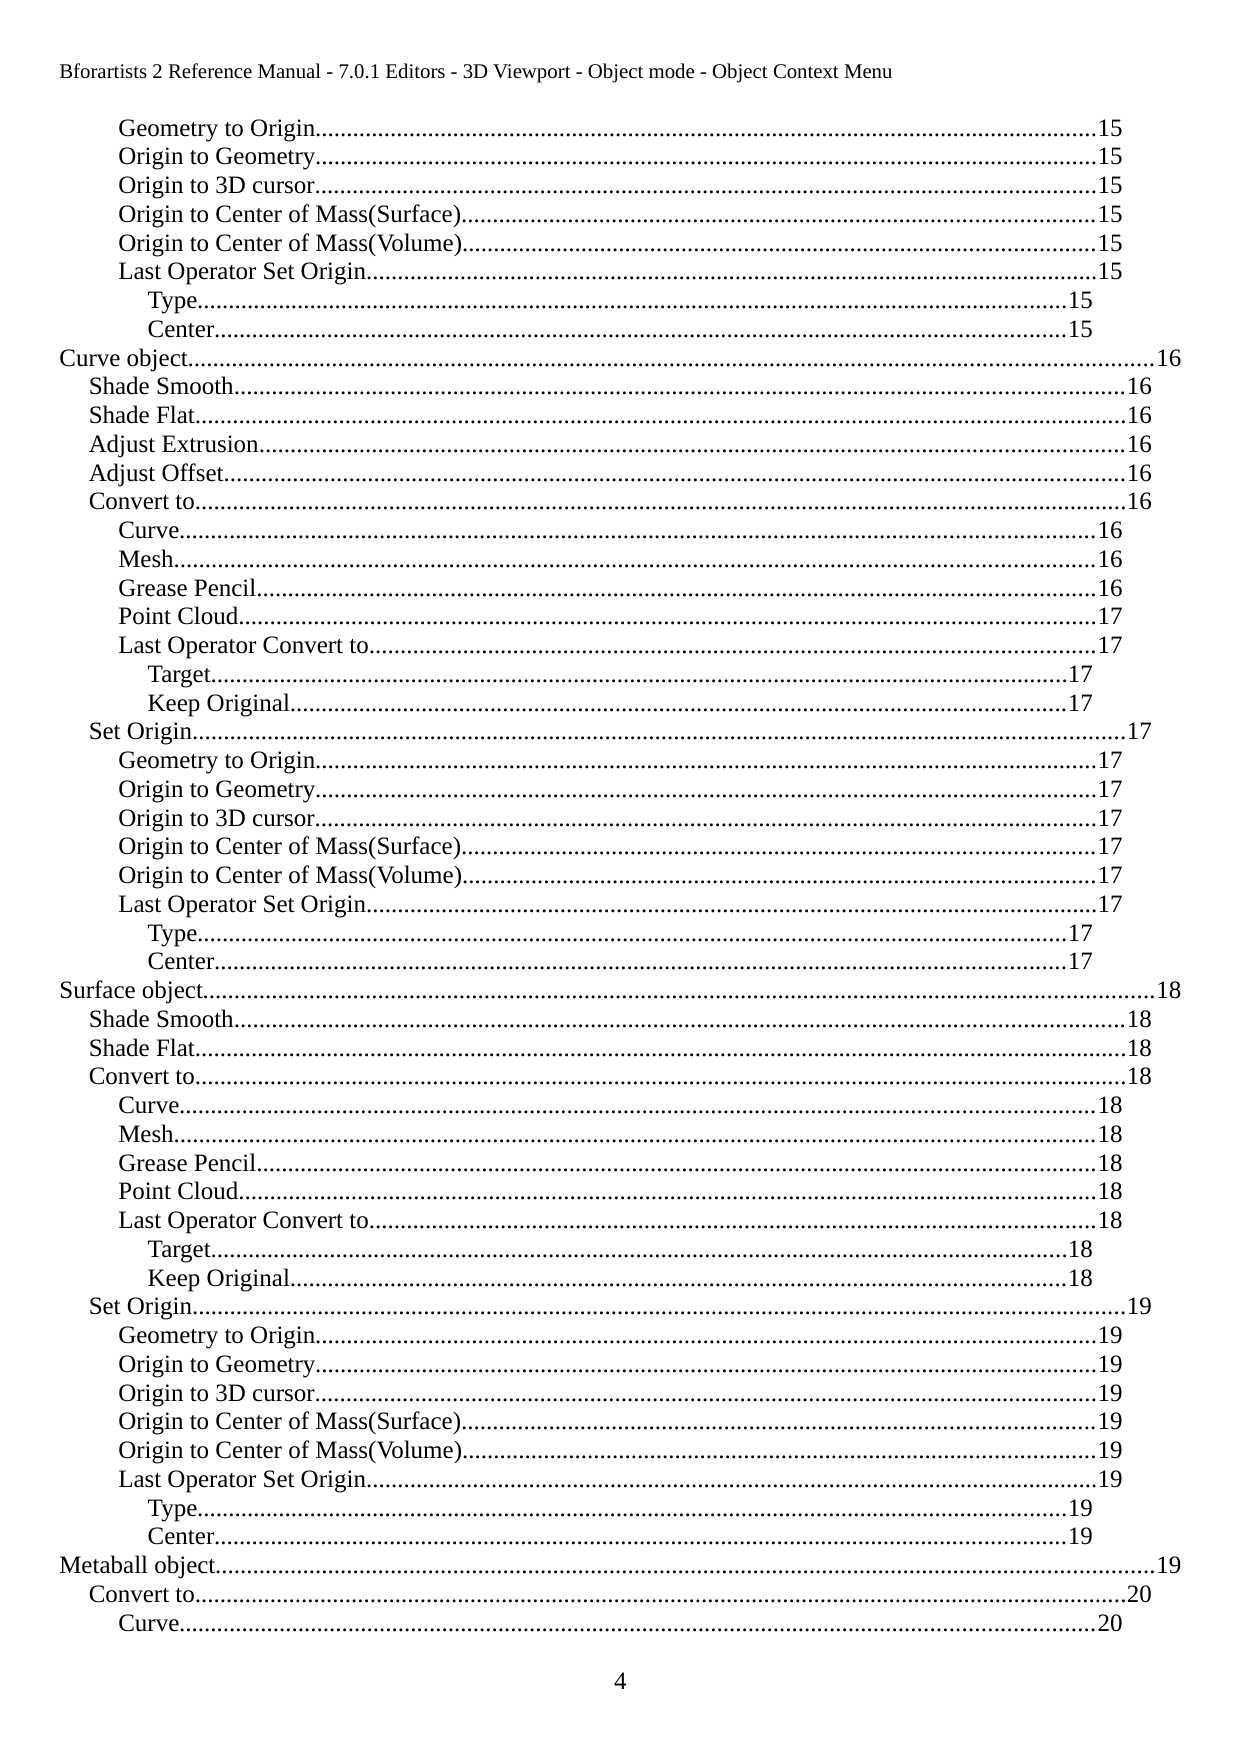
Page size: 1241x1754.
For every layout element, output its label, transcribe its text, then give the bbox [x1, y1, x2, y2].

text Origin to Center of Mass(Surface) 19 [118, 1406, 1181, 1435]
text Origin to 3D cursor 19 [118, 1378, 1181, 1406]
text Set Origin 17 [88, 716, 1181, 745]
text Center 17 [147, 946, 1181, 975]
text Surface object 18 [59, 975, 1181, 1004]
text Shade Smooth 16 [88, 371, 1181, 400]
text Geometry to Origin 17 [118, 745, 1181, 774]
text Origin to Center of Mass(Volume) 17 [118, 860, 1181, 889]
text Last Operator Convert to 18 [118, 1205, 1181, 1234]
text Curve 20 [118, 1608, 1181, 1636]
text Origin to Geometry 17 [118, 774, 1181, 803]
text Origin to 3D cursor 17 [118, 803, 1181, 831]
text Curve 18 [118, 1090, 1181, 1119]
text Type 19 [147, 1493, 1181, 1521]
text Last Operator Set Origin 19 [118, 1464, 1181, 1493]
text Mesh 16 [118, 544, 1181, 573]
text Curve object 16 [59, 343, 1181, 371]
text Adjust Extrusion 16 [88, 429, 1181, 458]
text Point Cloud 18 [118, 1176, 1181, 1205]
text Convert to 16 [88, 486, 1181, 515]
text Last Operator Convert to 17 [118, 630, 1181, 659]
text Shade Smooth 18 [88, 1004, 1181, 1033]
text Curve 16 [118, 515, 1181, 544]
text Last Operator Set Origin 15 [118, 256, 1181, 285]
text Center 19 [147, 1521, 1181, 1550]
text Geometry to Origin 15 [118, 113, 1181, 141]
text Origin to Center of Mass(Volume) 19 [118, 1435, 1181, 1464]
text Keep Original 17 [147, 688, 1181, 716]
text Shade Flat 16 [88, 400, 1181, 429]
text Last Operator Set Origin 17 [118, 889, 1181, 918]
text Origin to Center of Mass(Volume) 15 [118, 228, 1181, 256]
text Keep Original 18 [147, 1263, 1181, 1291]
text Set Origin 19 [88, 1291, 1181, 1320]
text Type 17 [147, 918, 1181, 946]
text Shade Flat 18 [88, 1033, 1181, 1061]
text Grease Pencil 16 [118, 573, 1181, 601]
text Origin to Geometry 15 [118, 141, 1181, 170]
text Origin to Center of Mass(Surface) 15 [118, 199, 1181, 228]
text Target 17 [147, 659, 1181, 688]
text Target 18 [147, 1234, 1181, 1263]
text Origin to Geometry 19 [118, 1349, 1181, 1378]
text Grease Pencil 18 [118, 1148, 1181, 1176]
text Convert to 18 [88, 1061, 1181, 1090]
text Origin to Center of Mass(Surface) 17 [118, 831, 1181, 860]
text Mesh 18 [118, 1119, 1181, 1148]
text Origin to 3D cursor 15 [118, 170, 1181, 199]
text Adjust Offset 16 [88, 458, 1181, 486]
text Type 15 [147, 285, 1181, 314]
text Convert to 20 [88, 1579, 1181, 1608]
text Point Cloud 17 [118, 601, 1181, 630]
text Center 15 [147, 314, 1181, 343]
text Metaball object 19 [59, 1550, 1181, 1579]
text Geometry to Origin 19 [118, 1320, 1181, 1349]
